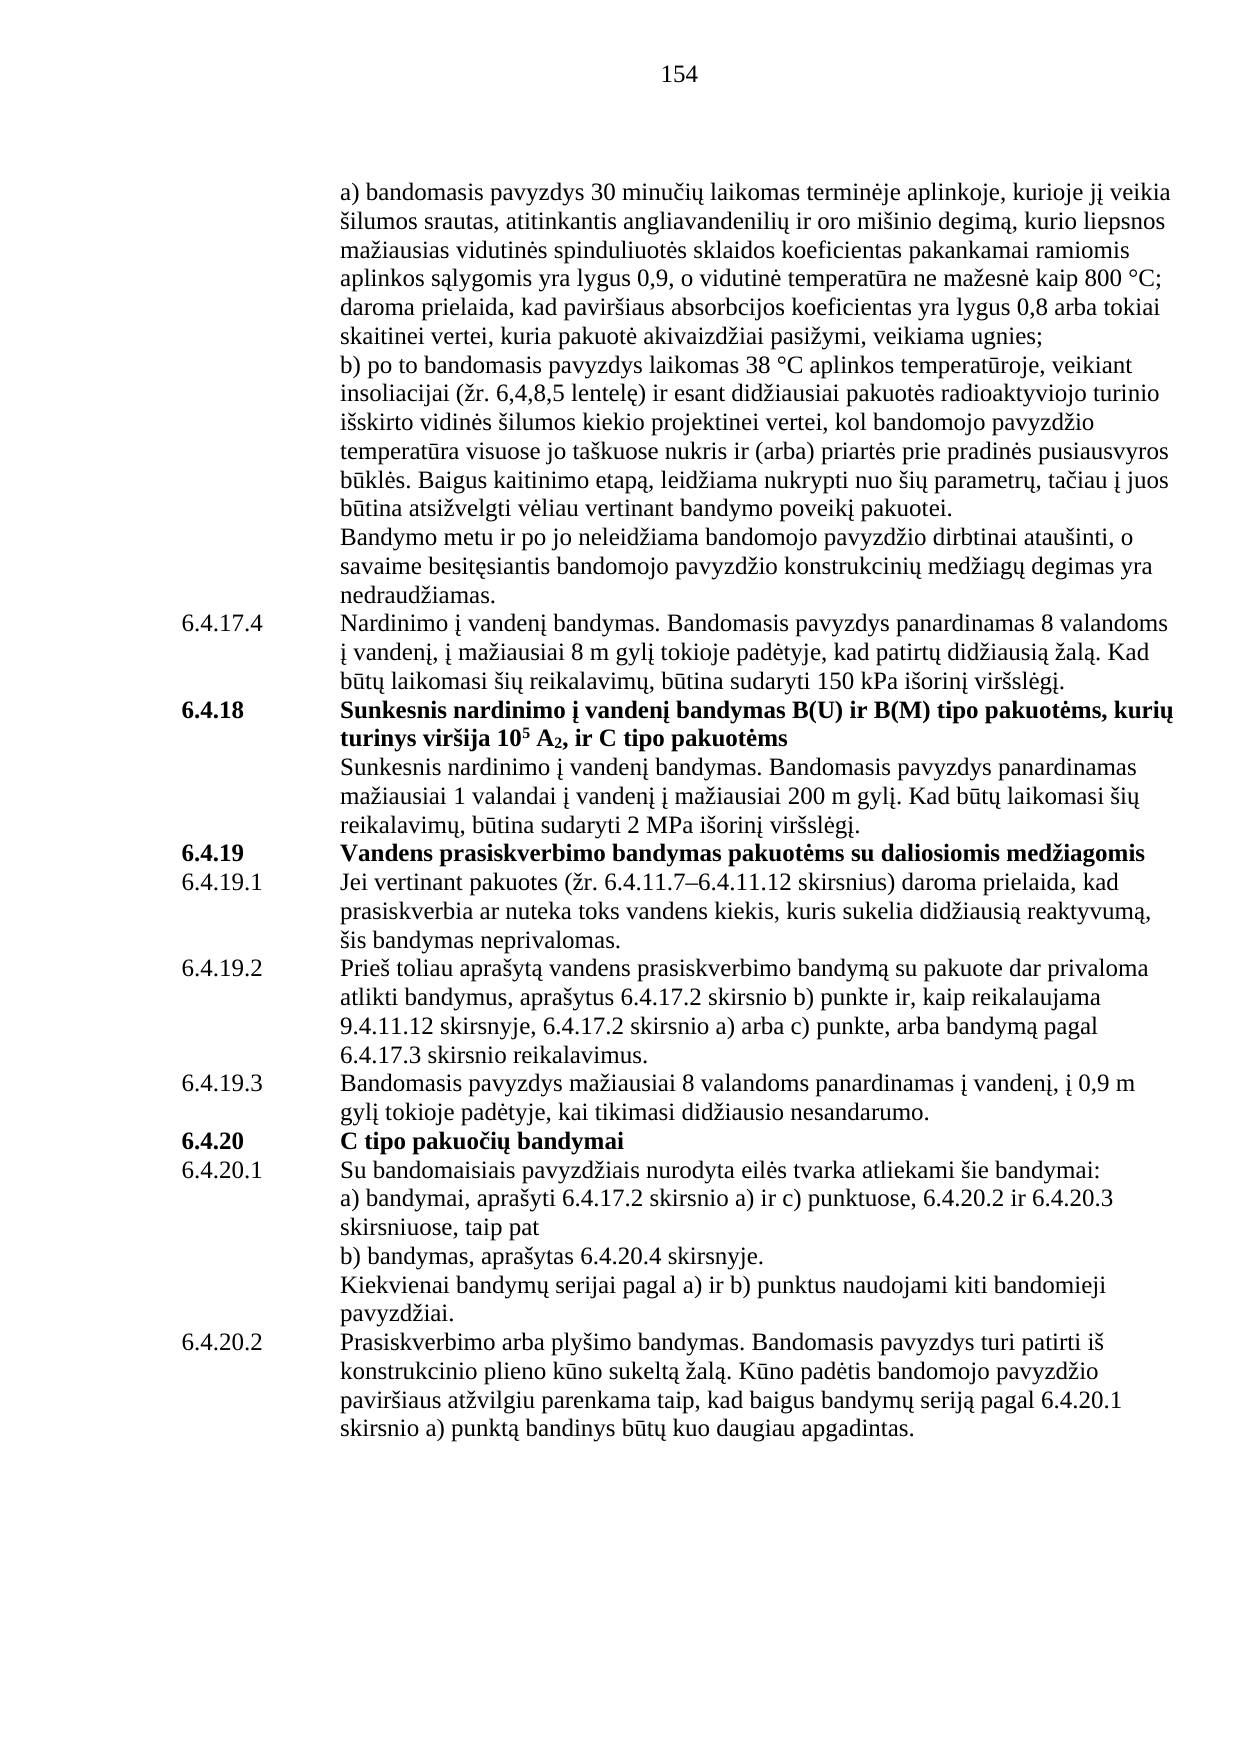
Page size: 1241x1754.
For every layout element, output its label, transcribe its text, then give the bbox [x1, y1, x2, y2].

table_cell 6.4.20.2 [177, 1327, 336, 1442]
table_cell [177, 1241, 181, 1270]
table_cell 6.4.19.1 [177, 867, 336, 953]
table_cell 6.4.19.2 [177, 954, 336, 1068]
table_cell 6.4.18 [177, 695, 336, 752]
table_cell [177, 522, 336, 608]
table_cell [177, 752, 336, 838]
table_cell [177, 1184, 336, 1241]
table_cell [177, 350, 336, 522]
table_cell [177, 177, 336, 350]
table_cell [177, 1270, 336, 1327]
table_cell [332, 1241, 336, 1270]
table_cell 6.4.19.3 [177, 1069, 336, 1126]
table_cell 6.4.17.4 [177, 609, 336, 695]
